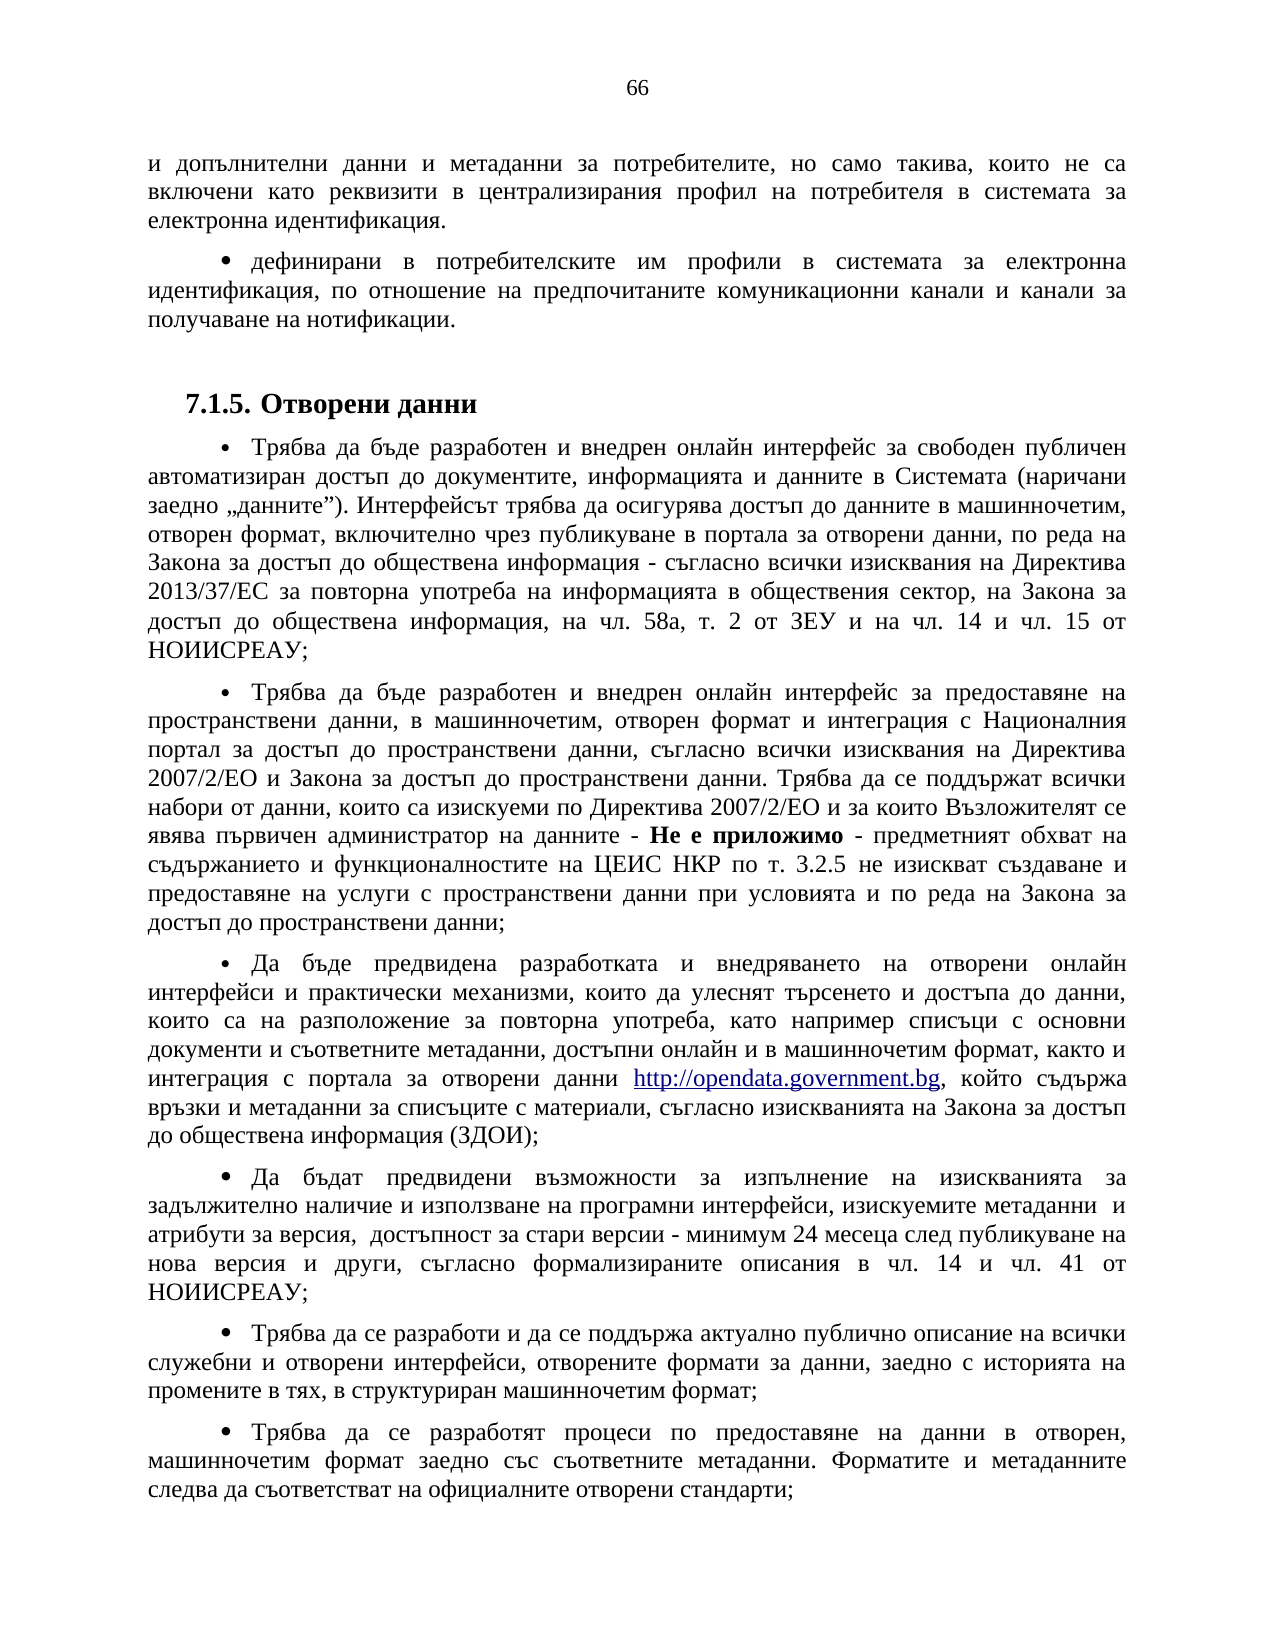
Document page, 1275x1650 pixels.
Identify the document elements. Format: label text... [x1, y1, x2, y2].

list дефинирани в потребителските им профили в системата за електронна идентификация, по отношение на предпочитаните комуникационни канали и канали за получаване на нотификации. [148, 246, 1127, 333]
subtitle Отворени данни [185, 386, 1127, 420]
list Трябва да бъде разработен и внедрен онлайн интерфейс за предоставяне на пространствени данни, в машинночетим, отворен формат и интеграция с Националния портал за достъп до пространствени данни, съгласно всички изисквания на Директива 2007/2/ЕО и Закона за достъп до пространствени данни. Трябва да се поддържат всички набори от данни, които са изискуеми по Директива 2007/2/ЕО и за които Възложителят се явява първичен администратор на данните - Не е приложимо - предметният обхват на съдържанието и функционалностите на ЦЕИС НКР по т. 3.2.5 не изискват създаване и предоставяне на услуги с пространствени данни при условията и по реда на Закона за достъп до пространствени данни; [148, 677, 1127, 936]
list и допълнителни данни и метаданни за потребителите, но само такива, които не са включени като реквизити в централизирания профил на потребителя в системата за електронна идентификация. [148, 148, 1127, 234]
list Да бъде предвидена разработката и внедряването на отворени онлайн интерфейси и практически механизми, които да улеснят търсенето и достъпа до данни, които са на разположение за повторна употреба, като например списъци с основни документи и съответните метаданни, достъпни онлайн и в машинночетим формат, както и интеграция с портала за отворени данни http://opendata.government.bg, който съдържа връзки и метаданни за списъците с материали, съгласно изискванията на Закона за достъп до обществена информация (ЗДОИ); [148, 948, 1127, 1149]
list Да бъдат предвидени възможности за изпълнение на изискванията за задължително наличие и използване на програмни интерфейси, изискуемите метаданни и атрибути за версия, достъпност за стари версии - минимум 24 месеца след публикуване на нова версия и други, съгласно формализираните описания в чл. 14 и чл. 41 от НОИИСРЕАУ; [148, 1162, 1127, 1306]
list Трябва да се разработят процеси по предоставяне на данни в отворен, машинночетим формат заедно със съответните метаданни. Форматите и метаданните следва да съответстват на официалните отворени стандарти; [148, 1417, 1127, 1503]
list Трябва да се разработи и да се поддържа актуално публично описание на всички служебни и отворени интерфейси, отворените формати за данни, заедно с историята на промените в тях, в структуриран машинночетим формат; [148, 1318, 1127, 1404]
list Трябва да бъде разработен и внедрен онлайн интерфейс за свободен публичен автоматизиран достъп до документите, информацията и данните в Системата (наричани заедно „данните”). Интерфейсът трябва да осигурява достъп до данните в машинночетим, отворен формат, включително чрез публикуване в портала за отворени данни, по реда на Закона за достъп до обществена информация - съгласно всички изисквания на Директива 2013/37/ЕС за повторна употреба на информацията в обществения сектор, на Закона за достъп до обществена информация, на чл. 58а, т. 2 от ЗЕУ и на чл. 14 и чл. 15 от НОИИСРЕАУ; [148, 432, 1127, 664]
